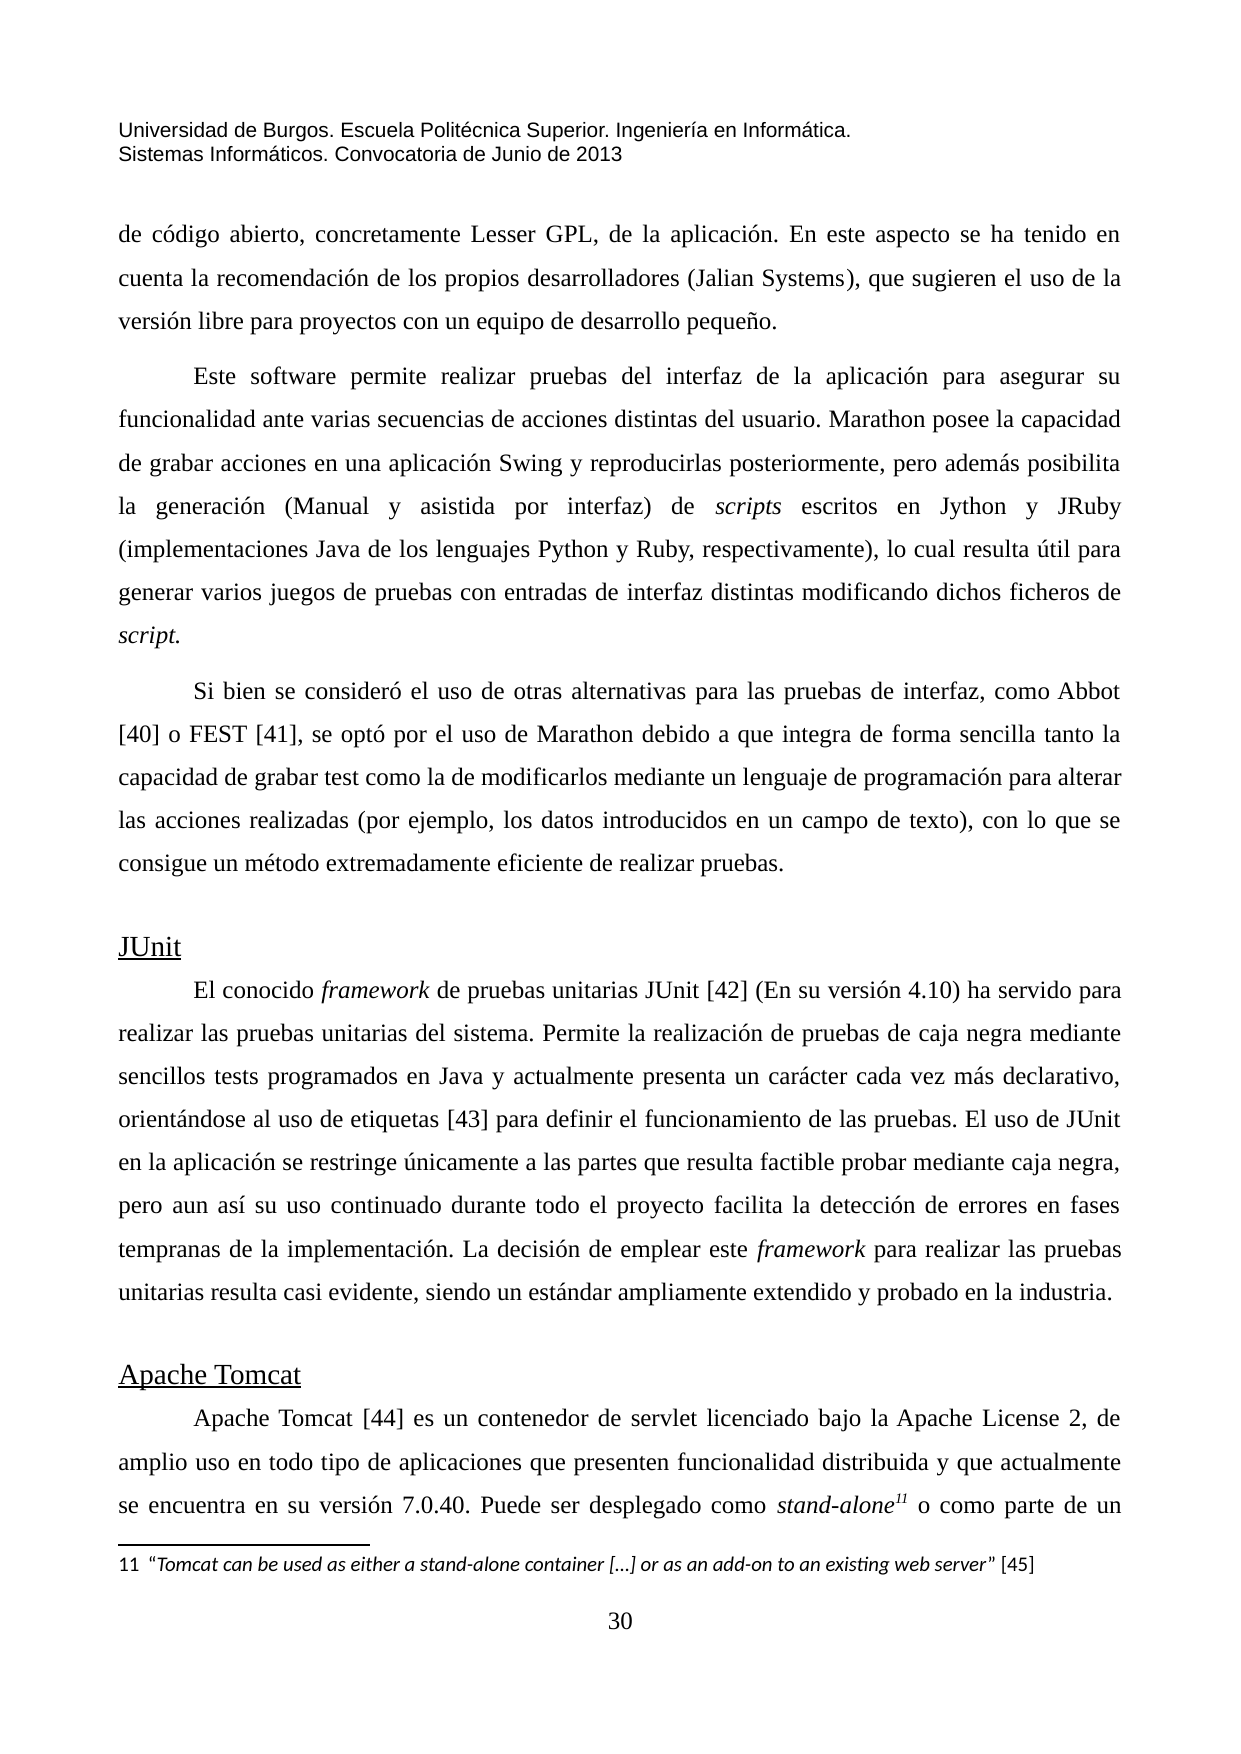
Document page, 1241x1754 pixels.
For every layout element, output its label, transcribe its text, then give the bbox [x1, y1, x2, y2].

text El conocido framework de pruebas unitarias JUnit [42] (En su versión 4.10) ha servido para realizar las pruebas unitarias del sistema. Permite la realización de pruebas de caja negra mediante sencillos tests programados en Java y actualmente presenta un carácter cada vez más declarativo, orientándose al uso de etiquetas [43] para definir el funcionamiento de las pruebas. El uso de JUnit en la aplicación se restringe únicamente a las partes que resulta factible probar mediante caja negra, pero aun así su uso continuado durante todo el proyecto facilita la detección de errores en fases tempranas de la implementación. La decisión de emplear este framework para realizar las pruebas unitarias resulta casi evidente, siendo un estándar ampliamente extendido y probado en la industria. [118, 975, 1122, 1306]
text Este software permite realizar pruebas del interfaz de la aplicación para asegurar su funcionalidad ante varias secuencias de acciones distintas del usuario. Marathon posee la capacidad de grabar acciones en una aplicación Swing y reproducirlas posteriormente, pero además posibilita la generación (Manual y asistida por interfaz) de scripts escritos en Jython y JRuby (implementaciones Java de los lenguajes Python y Ruby, respectivamente), lo cual resulta útil para generar varios juegos de pruebas con entradas de interfaz distintas modificando dichos ficheros de script. [118, 361, 1122, 649]
text Apache Tomcat [44] es un contenedor de servlet licenciado bajo la Apache License 2, de amplio uso en todo tipo de aplicaciones que presenten funcionalidad distribuida y que actualmente se encuentra en su versión 7.0.40. Puede ser desplegado como stand-alone o como parte de un [118, 1403, 1122, 1518]
subtitle JUnit [118, 929, 1122, 962]
text de código abierto, concretamente Lesser GPL, de la aplicación. En este aspecto se ha tenido en cuenta la recomendación de los propios desarrolladores (Jalian Systems), que sugieren el uso de la versión libre para proyectos con un equipo de desarrollo pequeño. [118, 219, 1122, 334]
text Si bien se consideró el uso de otras alternativas para las pruebas de interfaz, como Abbot [40] o FEST [41], se optó por el uso de Marathon debido a que integra de forma sencilla tanto la capacidad de grabar test como la de modificarlos mediante un lenguaje de programación para alterar las acciones realizadas (por ejemplo, los datos introducidos en un campo de texto), con lo que se consigue un método extremadamente eficiente de realizar pruebas. [118, 676, 1122, 877]
subtitle Apache Tomcat [118, 1357, 1122, 1391]
text “Tomcat can be used as either a stand-alone container […] or as an add-on to an existing web server” [45] [118, 1551, 1122, 1577]
